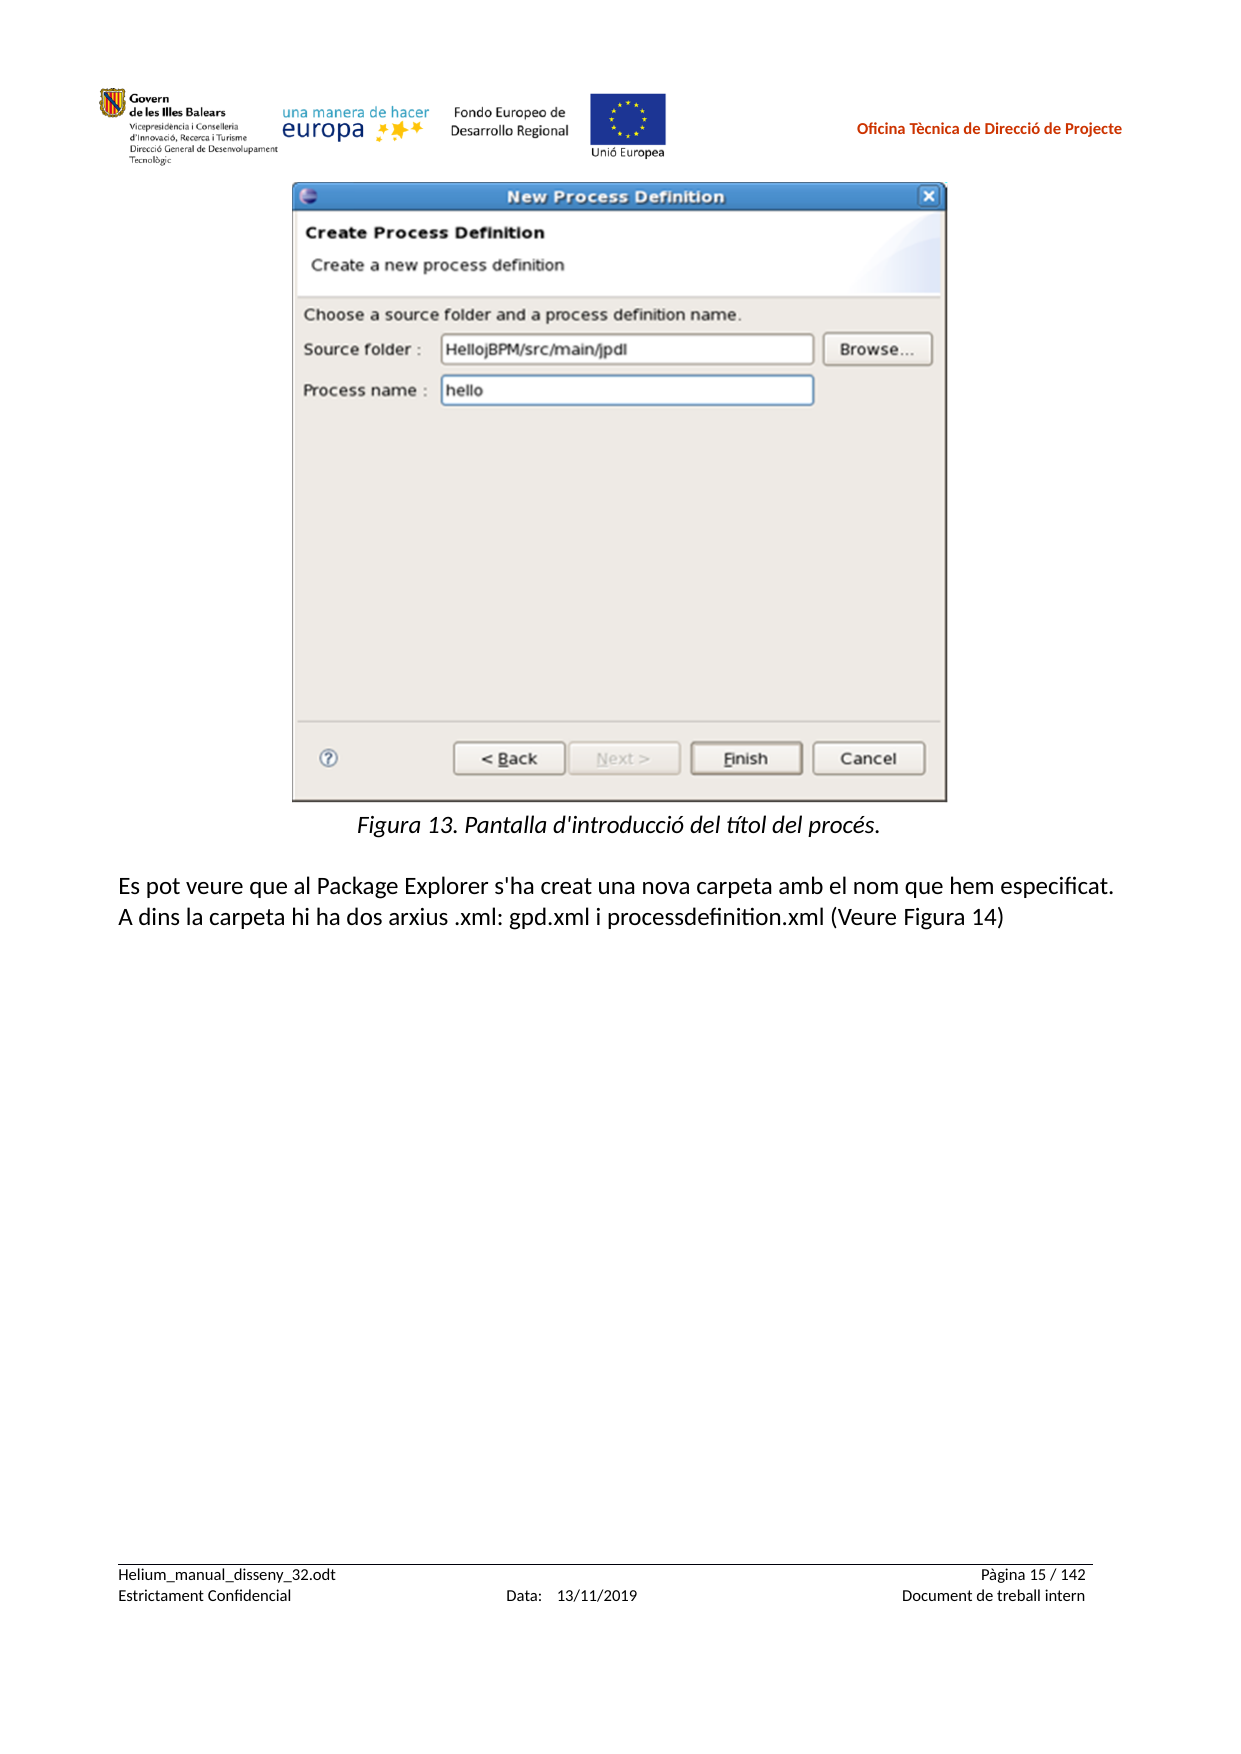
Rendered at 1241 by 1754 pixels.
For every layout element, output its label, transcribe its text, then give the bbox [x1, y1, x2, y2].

text Es pot veure que al Package Explorer s'ha creat una nova carpeta amb el nom que hem especificat. A dins la carpeta hi ha dos arxius .xml: gpd.xml i processdefinition.xml (Veure Figura 14) [118, 870, 1122, 931]
text Figura 13. Pantalla d'introducció del títol del procés. [290, 810, 950, 840]
picture [290, 180, 950, 810]
picture [99, 87, 668, 166]
